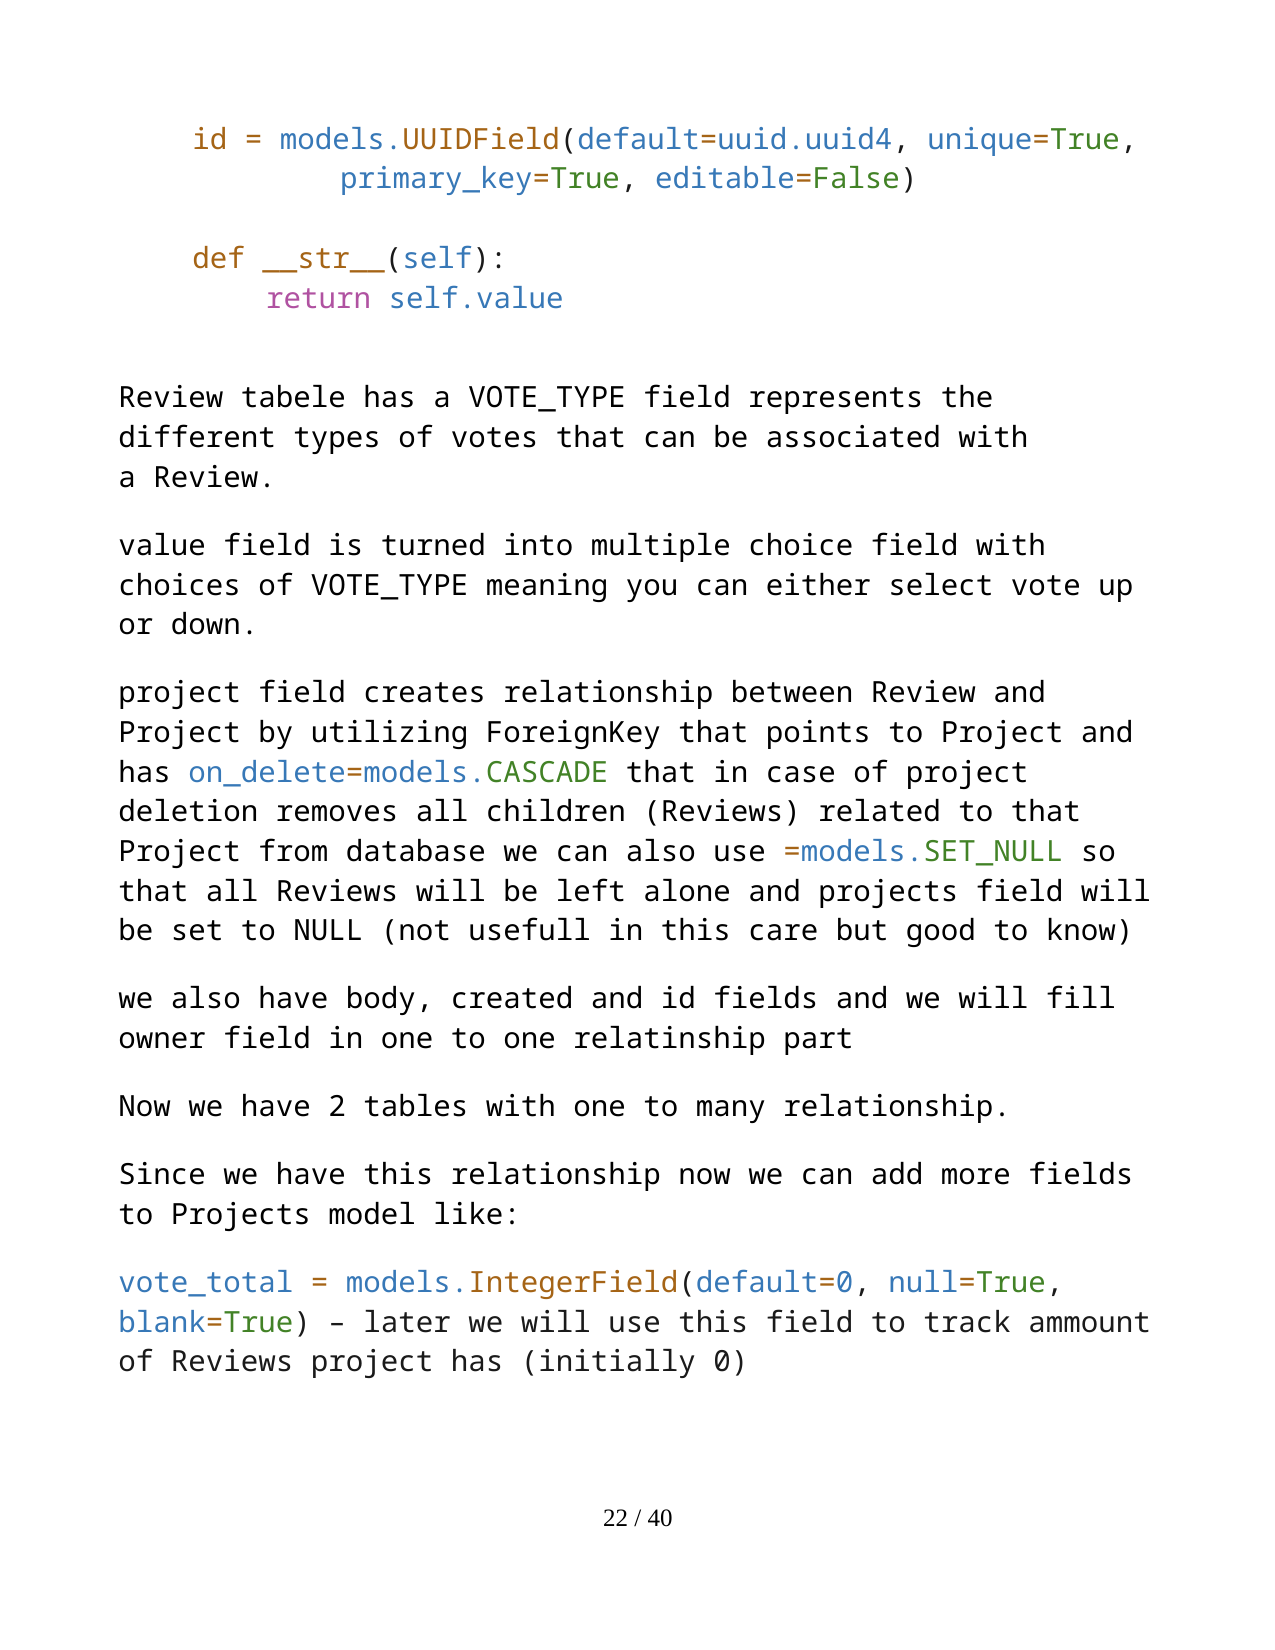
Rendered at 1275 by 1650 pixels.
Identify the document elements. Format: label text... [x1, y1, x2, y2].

text return self.value [118, 277, 1157, 317]
text Now we have 2 tables with one to many relationship. [118, 1085, 1157, 1125]
text Since we have this relationship now we can add more fields to Projects model like: [118, 1153, 1157, 1233]
text value field is turned into multiple choice field with choices of VOTE_TYPE meaning you can either select vote up or down. [118, 524, 1157, 643]
text id = models.UUIDField(default=uuid.uuid4, unique=True, primary_key=True, editable=False) [118, 118, 1157, 197]
text def __str__(self): [118, 237, 1157, 277]
text project field creates relationship between Review and Project by utilizing ForeignKey that points to Project and has on_delete=models.CASCADE that in case of project deletion removes all children (Reviews) related to that Project from database we can also use =models.SET_NULL so that all Reviews will be left alone and projects field will be set to NULL (not usefull in this care but good to know) [118, 672, 1157, 949]
text Review tabele has a VOTE_TYPE field represents the different types of votes that can be associated with a Review. [118, 377, 1157, 496]
text vote_total = models.IntegerField(default=0, null=True, blank=True) – later we will use this field to track ammount of Reviews project has (initially 0) [118, 1261, 1157, 1380]
text we also have body, created and id fields and we will fill owner field in one to one relatinship part [118, 978, 1157, 1057]
